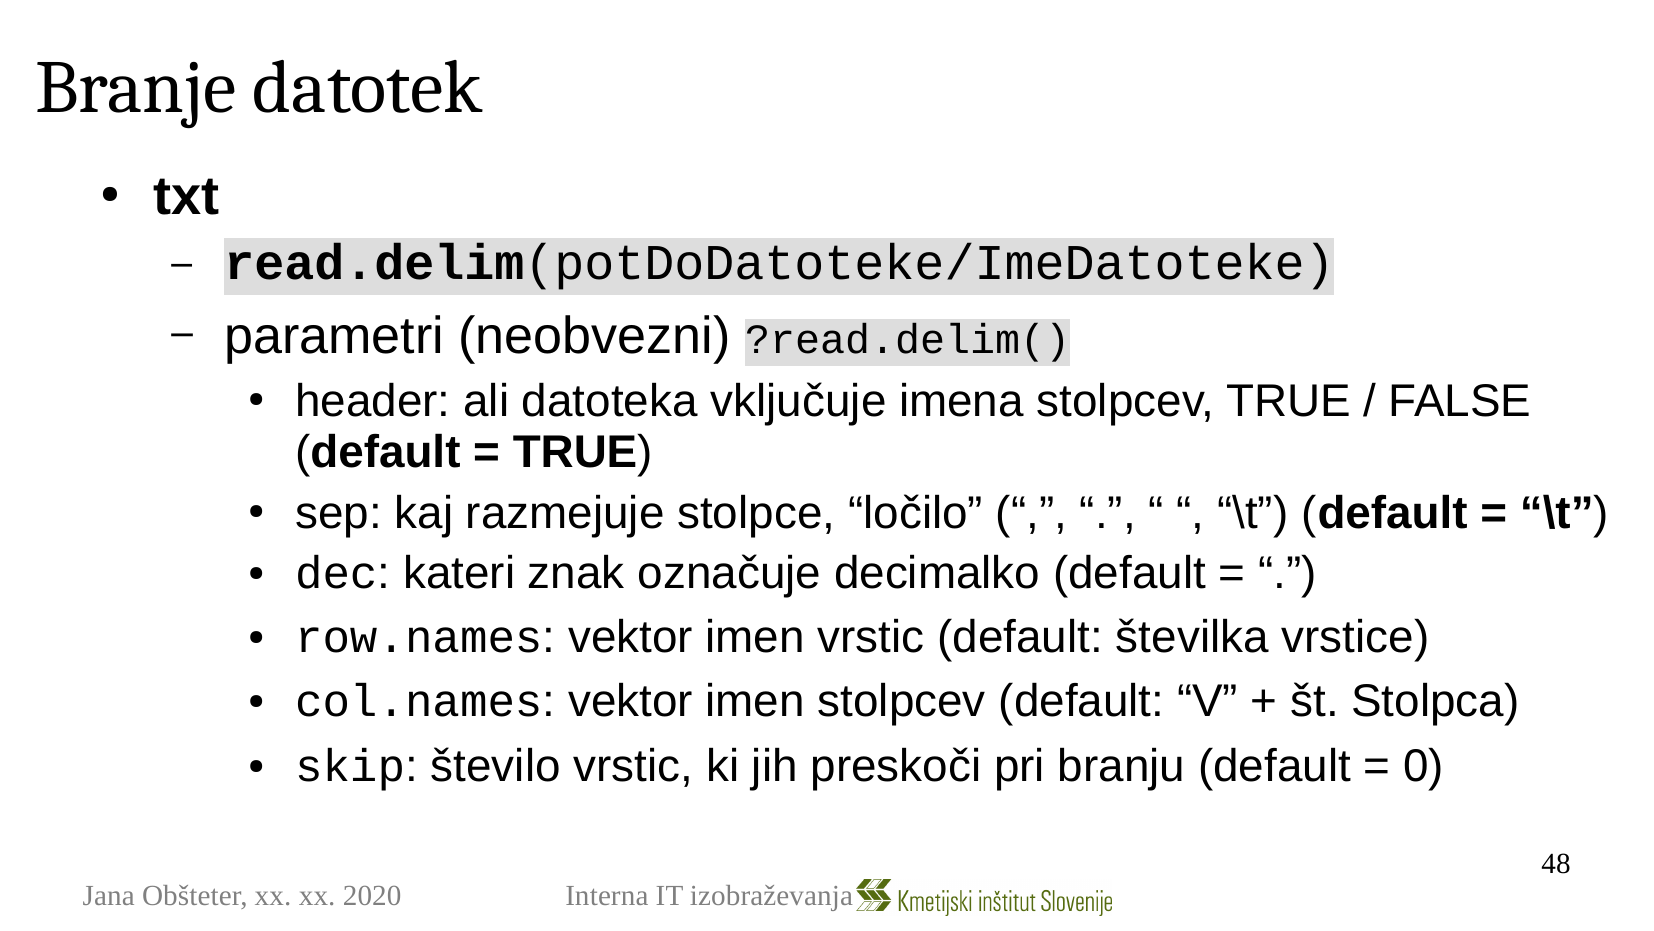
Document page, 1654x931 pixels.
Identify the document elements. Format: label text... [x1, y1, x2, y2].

picture [856, 879, 1112, 916]
list txt read.delim(potDoDatoteke/ImeDatoteke) parametri (neobvezni) ?read.delim() header: ali datoteka vključuje imena stolpcev, TRUE / FALSE (default = TRUE) sep: kaj razmejuje stolpce, “ločilo” (“,”, “.”, “ “, “\t”) (default = “\t”) dec: kateri znak označuje decimalko (default = “.”) row.names: vektor imen vrstic (default: številka vrstice) col.names: vektor imen stolpcev (default: “V” + št. Stolpca) skip: število vrstic, ki jih preskoči pri branju (default = 0) [82, 165, 1630, 839]
title Branje datotek [35, 21, 1524, 154]
